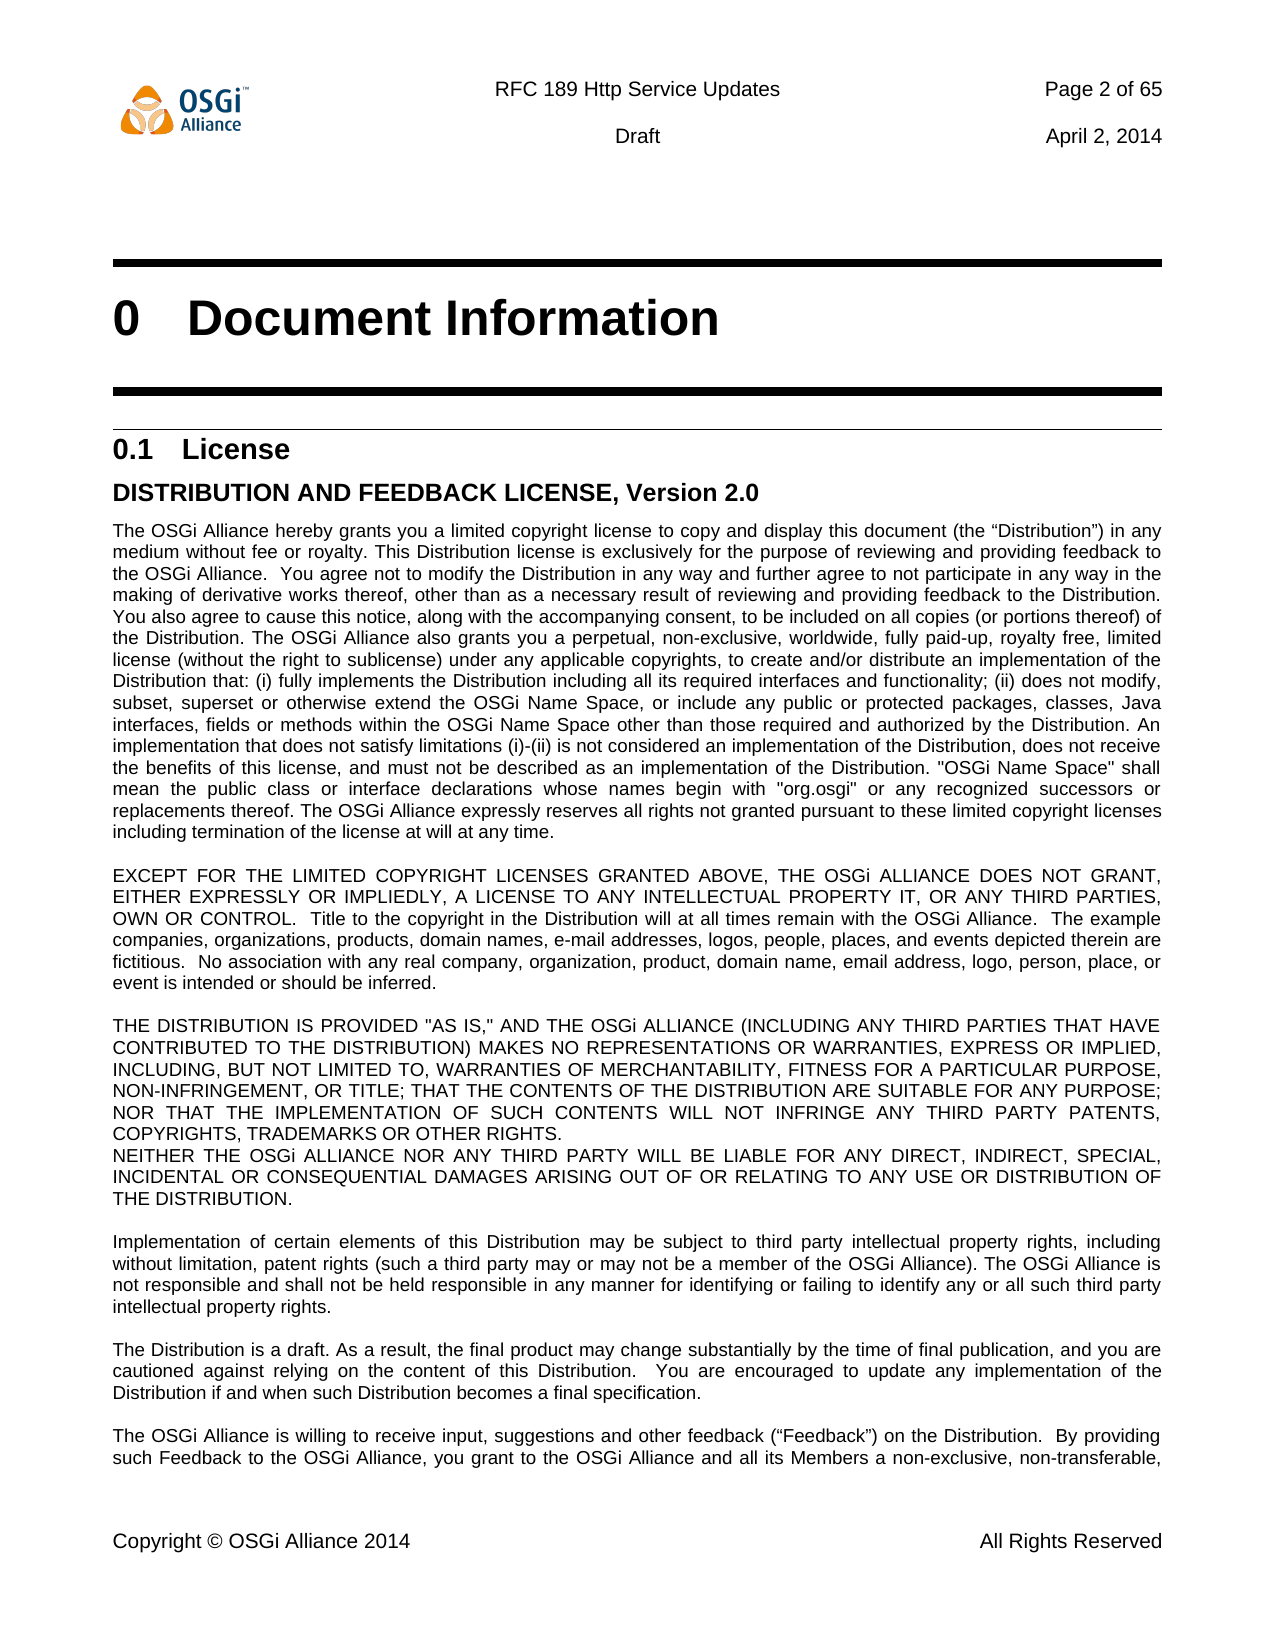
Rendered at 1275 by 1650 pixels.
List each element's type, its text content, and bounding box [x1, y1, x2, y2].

text EXCEPT FOR THE LIMITED COPYRIGHT LICENSES GRANTED ABOVE, THE OSGi ALLIANCE DOES NOT GRANT, EITHER EXPRESSLY OR IMPLIEDLY, A LICENSE TO ANY INTELLECTUAL PROPERTY IT, OR ANY THIRD PARTIES, OWN OR CONTROL. Title to the copyright in the Distribution will at all times remain with the OSGi Alliance. The example companies, organizations, products, domain names, e-mail addresses, logos, people, places, and events depicted therein are fictitious. No association with any real company, organization, product, domain name, email address, logo, person, place, or event is intended or should be inferred. [112, 864, 1162, 994]
text NEITHER THE OSGi ALLIANCE NOR ANY THIRD PARTY WILL BE LIABLE FOR ANY DIRECT, INDIRECT, SPECIAL, INCIDENTAL OR CONSEQUENTIAL DAMAGES ARISING OUT OF OR RELATING TO ANY USE OR DISTRIBUTION OF THE DISTRIBUTION. [112, 1145, 1162, 1209]
text The Distribution is a draft. As a result, the final product may change substantially by the time of final publication, and you are cautioned against relying on the content of this Distribution. You are encouraged to update any implementation of the Distribution if and when such Distribution becomes a final specification. [112, 1339, 1162, 1403]
text THE DISTRIBUTION IS PROVIDED "AS IS," AND THE OSGi ALLIANCE (INCLUDING ANY THIRD PARTIES THAT HAVE CONTRIBUTED TO THE DISTRIBUTION) MAKES NO REPRESENTATIONS OR WARRANTIES, EXPRESS OR IMPLIED, INCLUDING, BUT NOT LIMITED TO, WARRANTIES OF MERCHANTABILITY, FITNESS FOR A PARTICULAR PURPOSE, NON-INFRINGEMENT, OR TITLE; THAT THE CONTENTS OF THE DISTRIBUTION ARE SUITABLE FOR ANY PURPOSE; NOR THAT THE IMPLEMENTATION OF SUCH CONTENTS WILL NOT INFRINGE ANY THIRD PARTY PATENTS, COPYRIGHTS, TRADEMARKS OR OTHER RIGHTS. [112, 1015, 1162, 1145]
text The OSGi Alliance is willing to receive input, suggestions and other feedback (“Feedback”) on the Distribution. By providing such Feedback to the OSGi Alliance, you grant to the OSGi Alliance and all its Members a non-exclusive, non-transferable, [112, 1425, 1162, 1468]
text The OSGi Alliance hereby grants you a limited copyright license to copy and display this document (the “Distribution”) in any medium without fee or royalty. This Distribution license is exclusively for the purpose of reviewing and providing feedback to the OSGi Alliance. You agree not to modify the Distribution in any way and further agree to not participate in any way in the making of derivative works thereof, other than as a necessary result of reviewing and providing feedback to the Distribution. You also agree to cause this notice, along with the accompanying consent, to be included on all copies (or portions thereof) of the Distribution. The OSGi Alliance also grants you a perpetual, non-exclusive, worldwide, fully paid-up, royalty free, limited license (without the right to sublicense) under any applicable copyrights, to create and/or distribute an implementation of the Distribution that: (i) fully implements the Distribution including all its required interfaces and functionality; (ii) does not modify, subset, superset or otherwise extend the OSGi Name Space, or include any public or protected packages, classes, Java interfaces, fields or methods within the OSGi Name Space other than those required and authorized by the Distribution. An implementation that does not satisfy limitations (i)-(ii) is not considered an implementation of the Distribution, does not receive the benefits of this license, and must not be described as an implementation of the Distribution. "OSGi Name Space" shall mean the public class or interface declarations whose names begin with "org.osgi" or any recognized successors or replacements thereof. The OSGi Alliance expressly reserves all rights not granted pursuant to these limited copyright licenses including termination of the license at will at any time. [112, 519, 1162, 843]
text DISTRIBUTION AND FEEDBACK LICENSE, Version 2.0 [112, 478, 1162, 507]
subtitle License [112, 430, 1162, 466]
subtitle Document Information [112, 260, 1162, 396]
picture [113, 78, 257, 142]
text Implementation of certain elements of this Distribution may be subject to third party intellectual property rights, including without limitation, patent rights (such a third party may or may not be a member of the OSGi Alliance). The OSGi Alliance is not responsible and shall not be held responsible in any manner for identifying or failing to identify any or all such third party intellectual property rights. [112, 1231, 1162, 1317]
